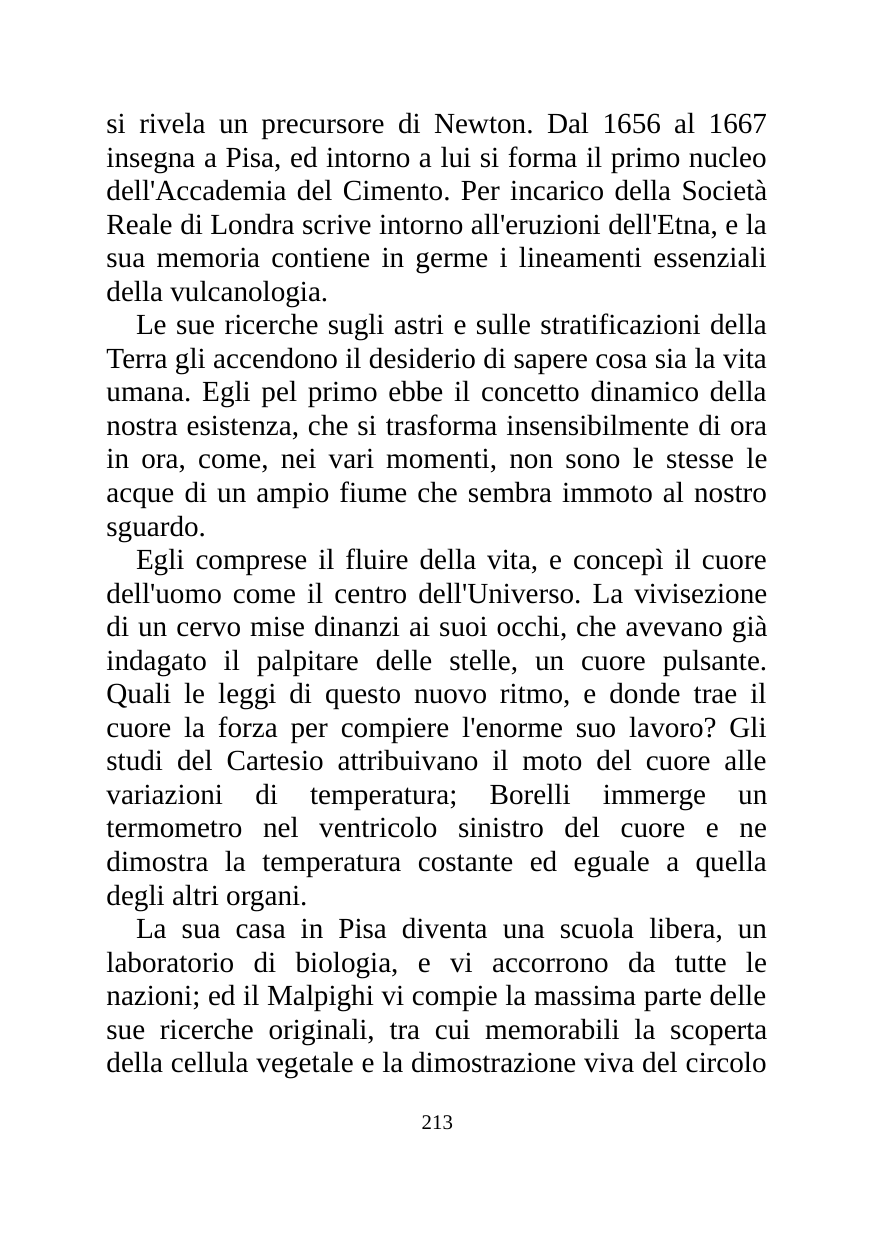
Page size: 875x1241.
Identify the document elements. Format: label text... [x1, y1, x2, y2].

text Le sue ricerche sugli astri e sulle stratificazioni della Terra gli accendono il desiderio di sapere cosa sia la vita umana. Egli pel primo ebbe il concetto dinamico della nostra esistenza, che si trasforma insensibilmente di ora in ora, come, nei vari momenti, non sono le stesse le acque di un ampio fiume che sembra immoto al nostro sguardo. [106, 307, 768, 542]
text Egli comprese il fluire della vita, e concepì il cuore dell'uomo come il centro dell'Universo. La vivisezione di un cervo mise dinanzi ai suoi occhi, che avevano già indagato il palpitare delle stelle, un cuore pulsante. Quali le leggi di questo nuovo ritmo, e donde trae il cuore la forza per compiere l'enorme suo lavoro? Gli studi del Cartesio attribuivano il moto del cuore alle variazioni di temperatura; Borelli immerge un termometro nel ventricolo sinistro del cuore e ne dimostra la temperatura costante ed eguale a quella degli altri organi. [106, 542, 768, 911]
text La sua casa in Pisa diventa una scuola libera, un laboratorio di biologia, e vi accorrono da tutte le nazioni; ed il Malpighi vi compie la massima parte delle sue ricerche originali, tra cui memorabili la scoperta della cellula vegetale e la dimostrazione viva del circolo [106, 911, 768, 1079]
text si rivela un precursore di Newton. Dal 1656 al 1667 insegna a Pisa, ed intorno a lui si forma il primo nucleo dell'Accademia del Cimento. Per incarico della Società Reale di Londra scrive intorno all'eruzioni dell'Etna, e la sua memoria contiene in germe i lineamenti essenziali della vulcanologia. [106, 106, 768, 307]
